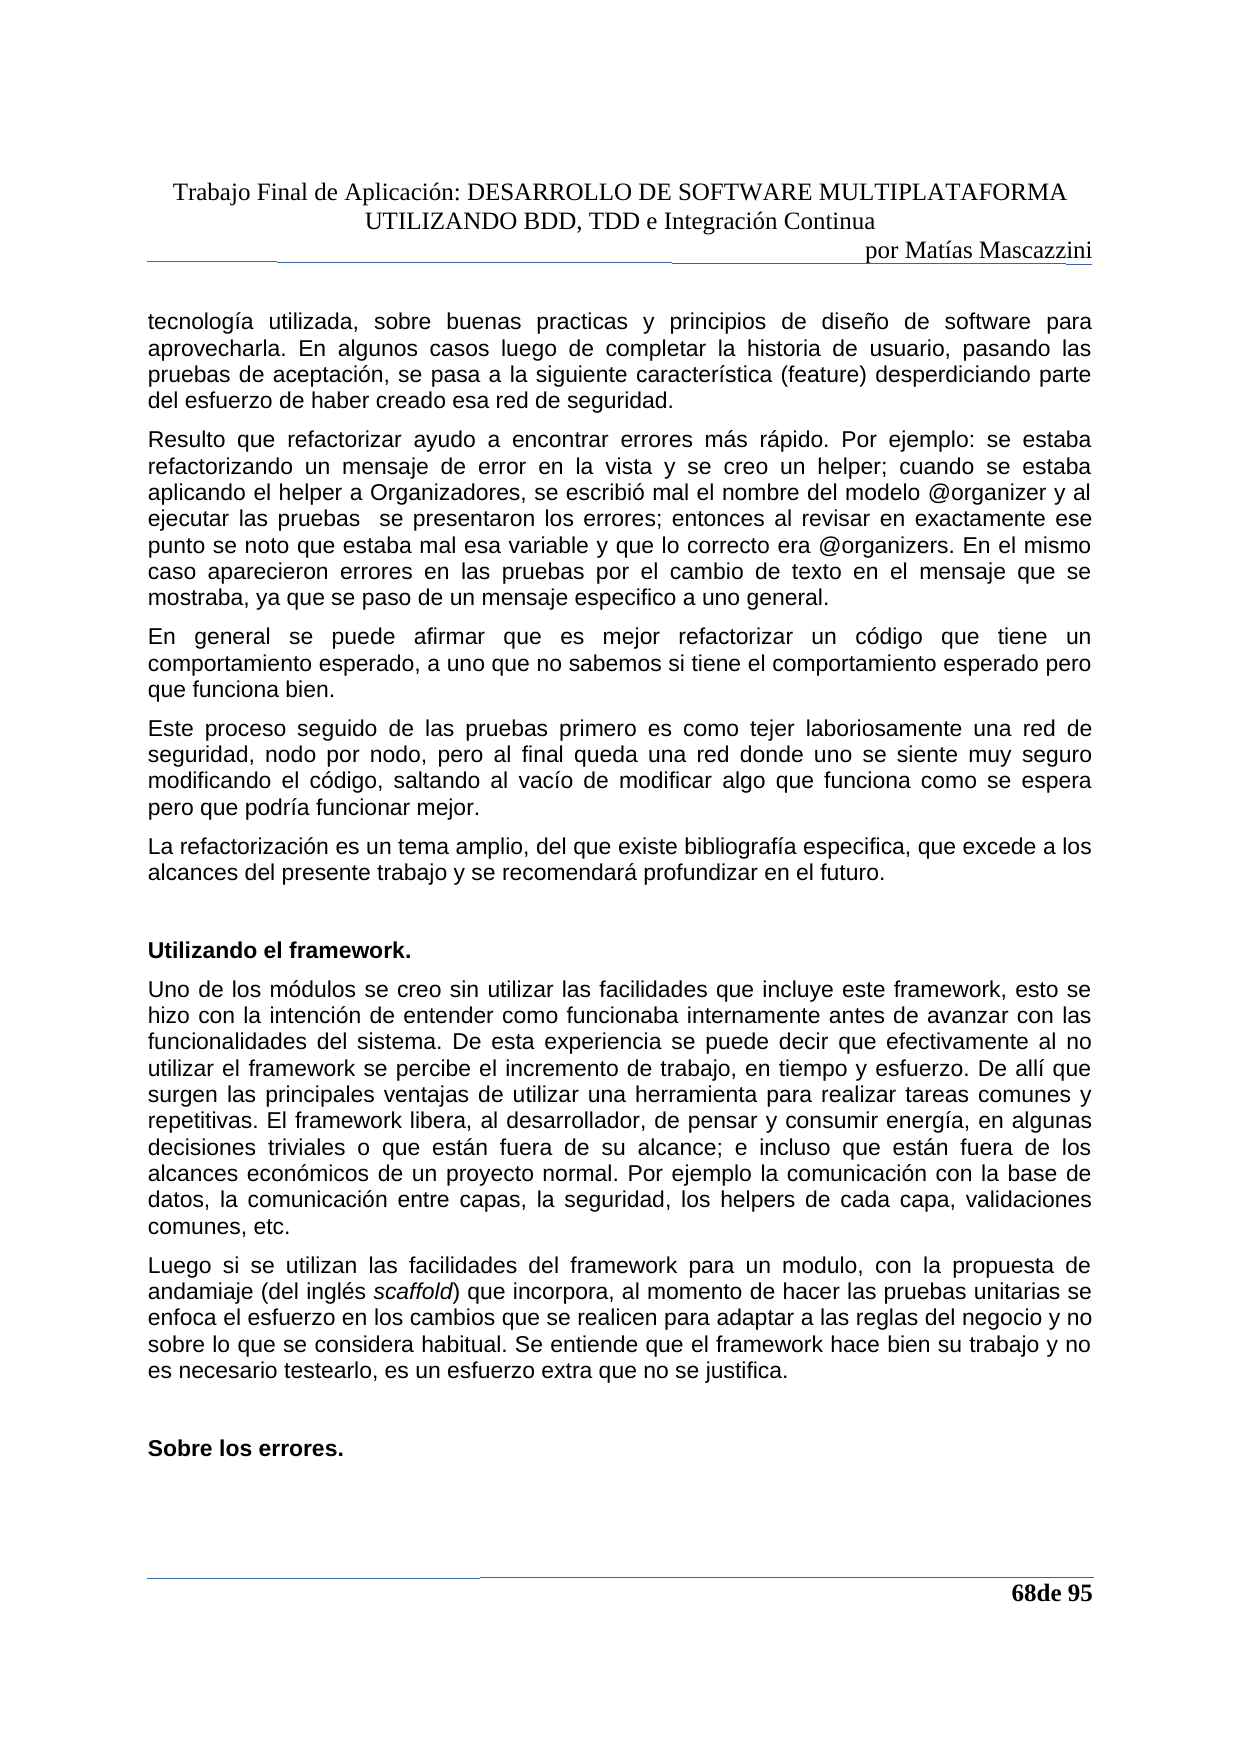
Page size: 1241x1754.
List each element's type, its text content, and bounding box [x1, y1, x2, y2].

text Sobre los errores. [148, 1435, 1093, 1461]
text tecnología utilizada, sobre buenas practicas y principios de diseño de software para aprovecharla. En algunos casos luego de completar la historia de usuario, pasando las pruebas de aceptación, se pasa a la siguiente característica (feature) desperdiciando parte del esfuerzo de haber creado esa red de seguridad. [148, 308, 1093, 414]
text En general se puede afirmar que es mejor refactorizar un código que tiene un comportamiento esperado, a uno que no sabemos si tiene el comportamiento esperado pero que funciona bien. [148, 623, 1093, 702]
text Uno de los módulos se creo sin utilizar las facilidades que incluye este framework, esto se hizo con la intención de entender como funcionaba internamente antes de avanzar con las funcionalidades del sistema. De esta experiencia se puede decir que efectivamente al no utilizar el framework se percibe el incremento de trabajo, en tiempo y esfuerzo. De allí que surgen las principales ventajas de utilizar una herramienta para realizar tareas comunes y repetitivas. El framework libera, al desarrollador, de pensar y consumir energía, en algunas decisiones triviales o que están fuera de su alcance; e incluso que están fuera de los alcances económicos de un proyecto normal. Por ejemplo la comunicación con la base de datos, la comunicación entre capas, la seguridad, los helpers de cada capa, validaciones comunes, etc. [148, 976, 1093, 1239]
text La refactorización es un tema amplio, del que existe bibliografía especifica, que excede a los alcances del presente trabajo y se recomendará profundizar en el futuro. [148, 833, 1093, 885]
text Luego si se utilizan las facilidades del framework para un modulo, con la propuesta de andamiaje (del inglés scaffold) que incorpora, al momento de hacer las pruebas unitarias se enfoca el esfuerzo en los cambios que se realicen para adaptar a las reglas del negocio y no sobre lo que se considera habitual. Se entiende que el framework hace bien su trabajo y no es necesario testearlo, es un esfuerzo extra que no se justifica. [148, 1252, 1093, 1383]
text Utilizando el framework. [148, 937, 1093, 963]
text Este proceso seguido de las pruebas primero es como tejer laboriosamente una red de seguridad, nodo por nodo, pero al final queda una red donde uno se siente muy seguro modificando el código, saltando al vacío de modificar algo que funciona como se espera pero que podría funcionar mejor. [148, 715, 1093, 820]
text Resulto que refactorizar ayudo a encontrar errores más rápido. Por ejemplo: se estaba refactorizando un mensaje de error en la vista y se creo un helper; cuando se estaba aplicando el helper a Organizadores, se escribió mal el nombre del modelo @organizer y al ejecutar las pruebas se presentaron los errores; entonces al revisar en exactamente ese punto se noto que estaba mal esa variable y que lo correcto era @organizers. En el mismo caso aparecieron errores en las pruebas por el cambio de texto en el mensaje que se mostraba, ya que se paso de un mensaje especifico a uno general. [148, 426, 1093, 611]
